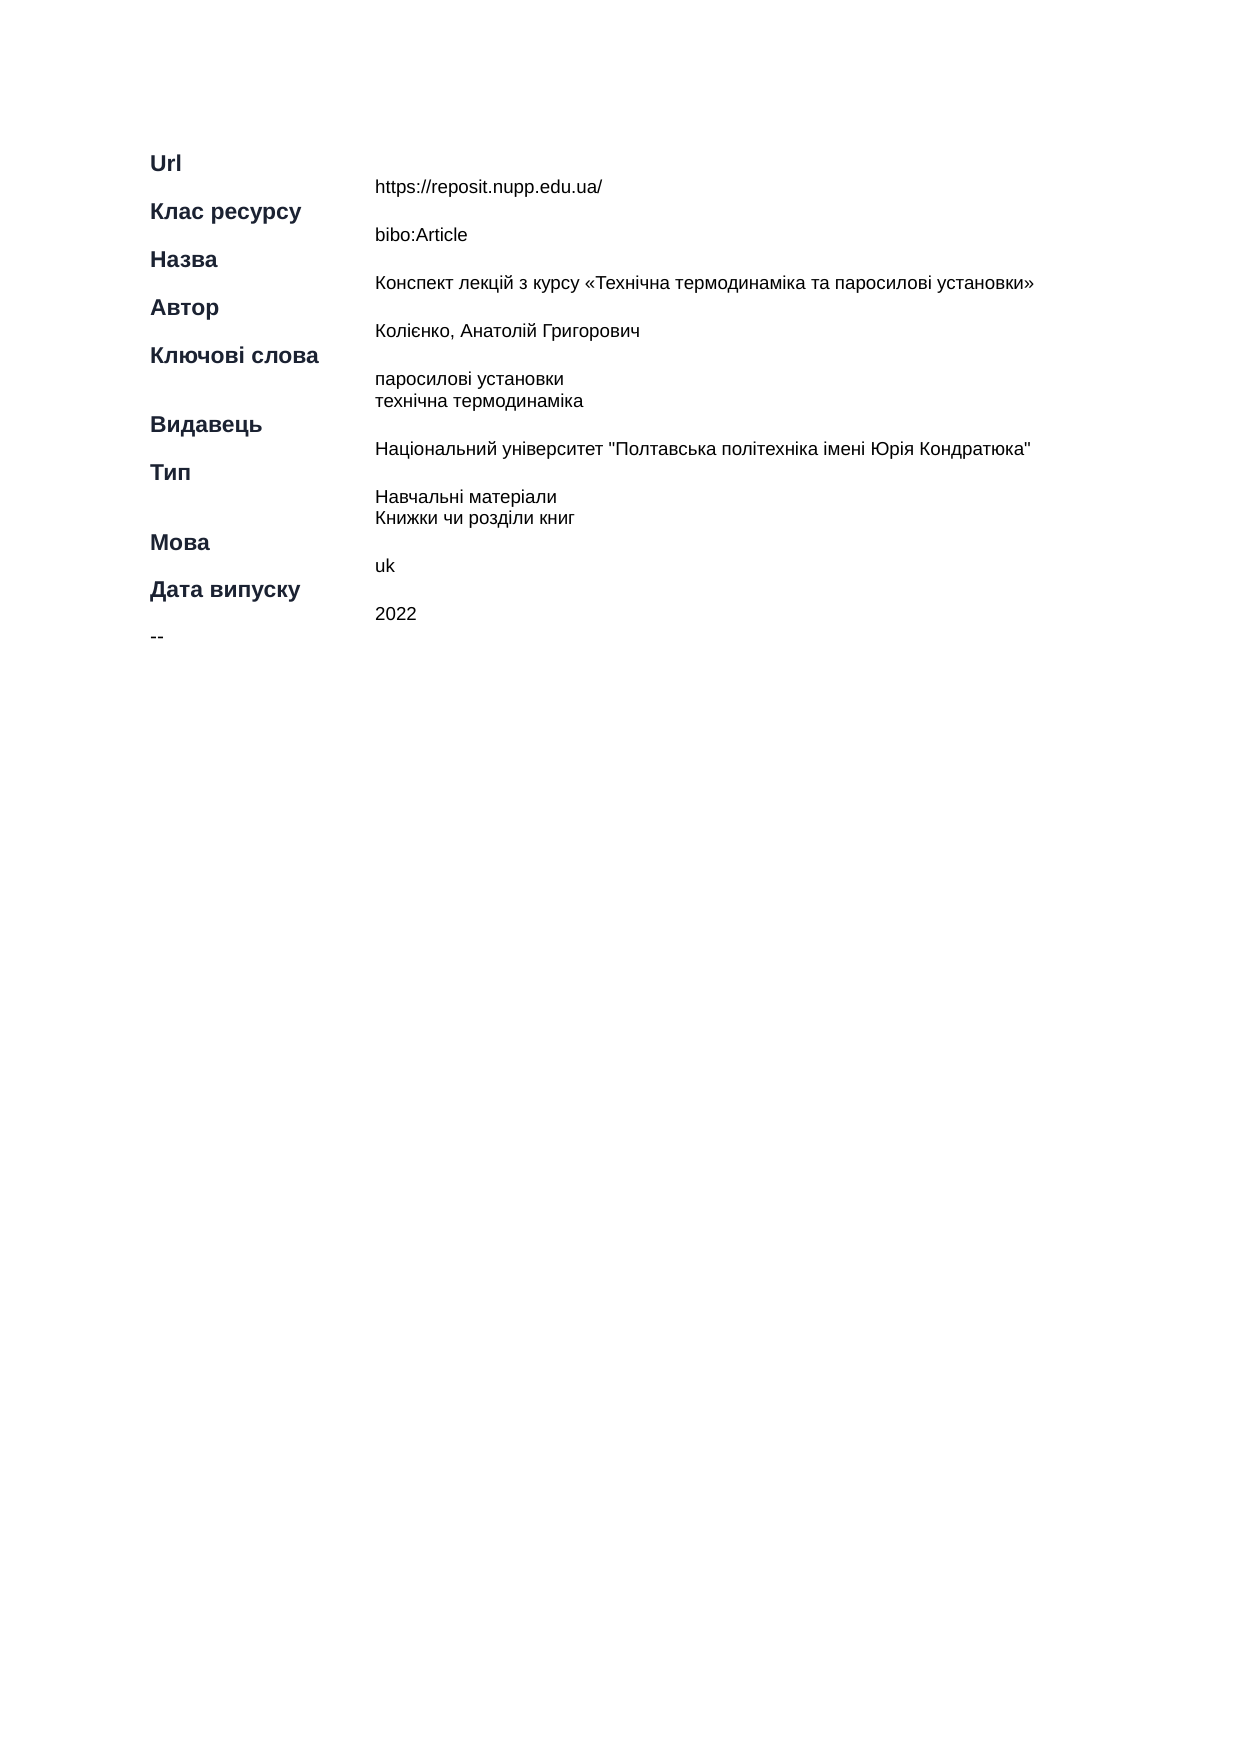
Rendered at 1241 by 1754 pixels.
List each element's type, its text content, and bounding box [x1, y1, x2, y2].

text Мова [150, 528, 1090, 555]
text Конспект лекцій з курсу «Технічна термодинаміка та паросилові установки» [375, 272, 1090, 294]
text технічна термодинаміка [375, 389, 1090, 411]
text Національний університет "Полтавська політехніка імені Юрія Кондратюка" [375, 437, 1090, 459]
text Навчальні матеріали [375, 485, 1090, 507]
text паросилові установки [375, 368, 1090, 389]
text Клас ресурсу [150, 198, 1090, 224]
text Ключові слова [150, 342, 1090, 368]
text bibo:Article [375, 224, 1090, 246]
text Автор [150, 294, 1090, 320]
text -- [150, 624, 1090, 648]
text Тип [150, 459, 1090, 485]
text Колієнко, Анатолій Григорович [375, 320, 1090, 342]
text Назва [150, 246, 1090, 272]
text 2022 [375, 603, 1090, 624]
text Дата випуску [150, 576, 1090, 603]
text Видавець [150, 411, 1090, 437]
text uk [375, 555, 1090, 576]
text https://reposit.nupp.edu.ua/ [375, 176, 1090, 198]
text Книжки чи розділи книг [375, 507, 1090, 528]
text Url [150, 150, 1090, 176]
